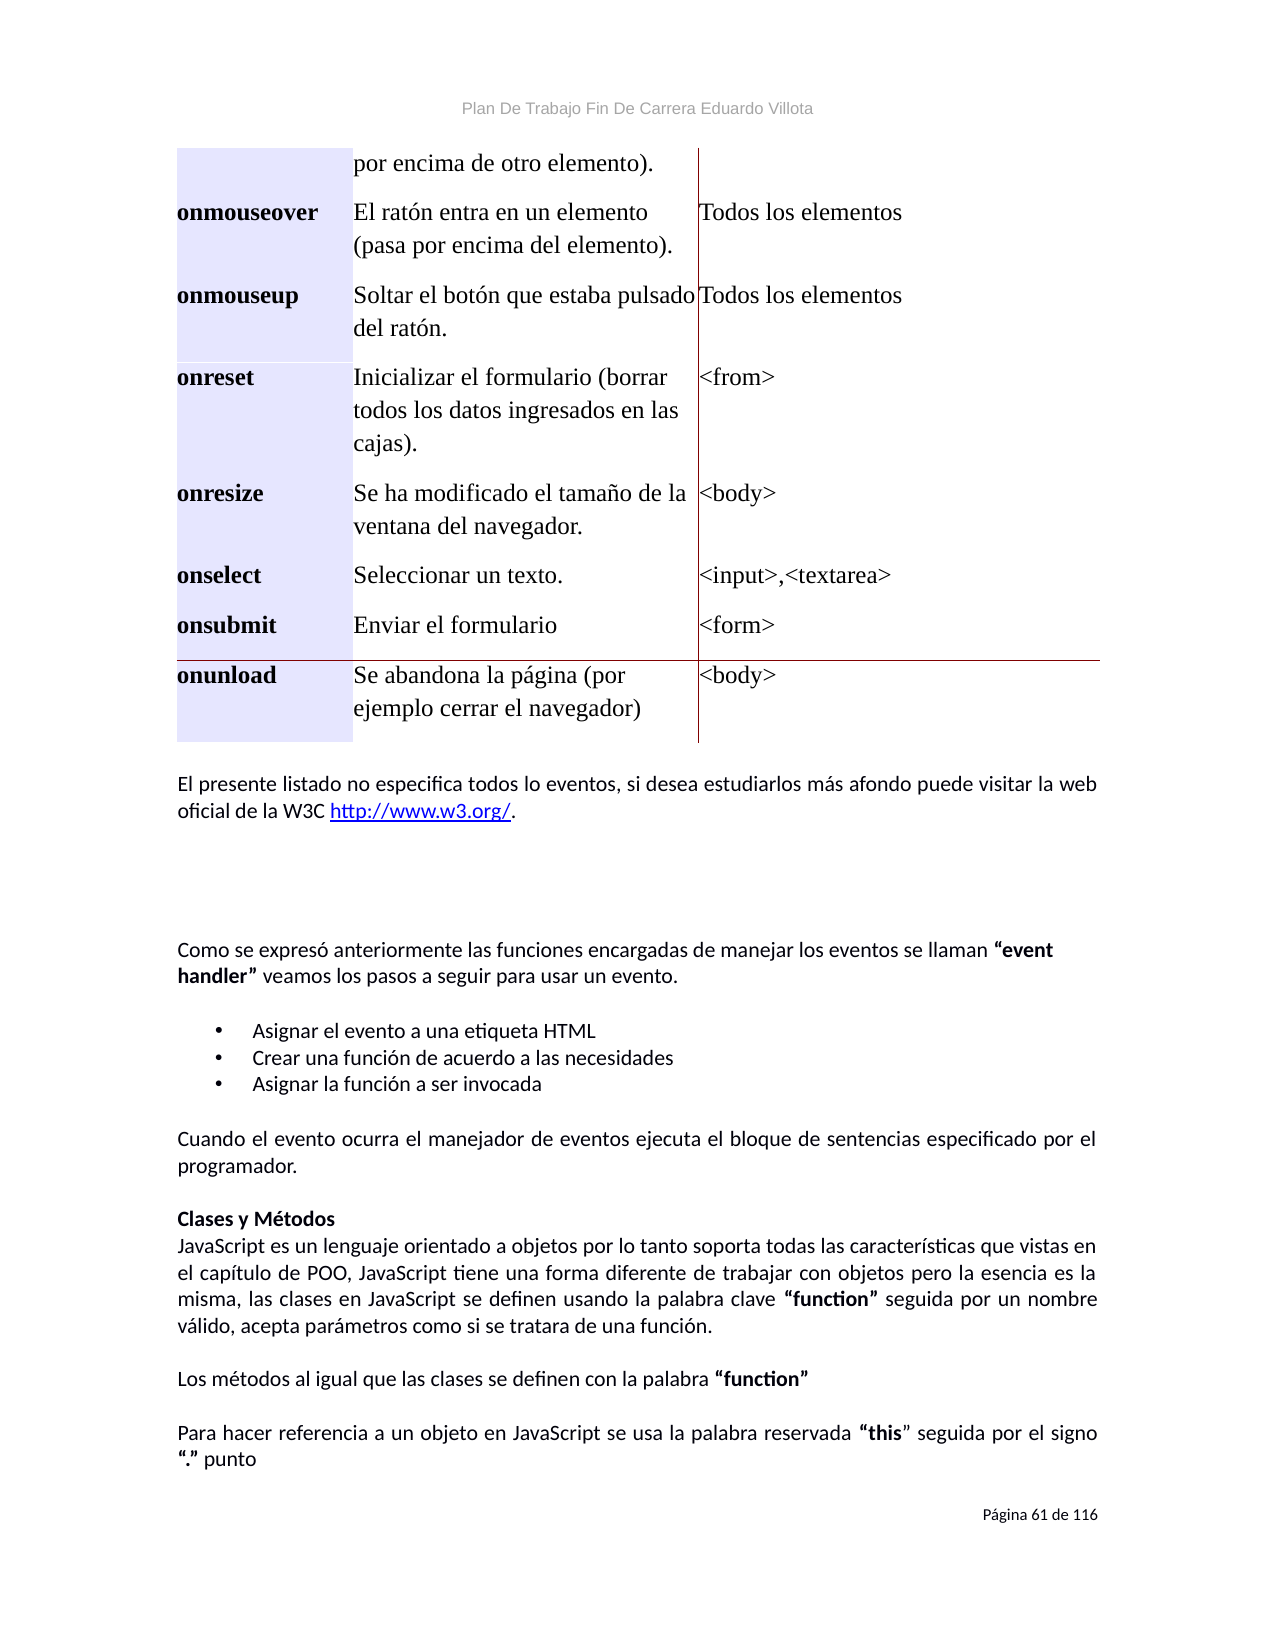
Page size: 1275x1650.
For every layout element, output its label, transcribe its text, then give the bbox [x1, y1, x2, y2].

text Para hacer referencia a un objeto en JavaScript se usa la palabra reservada “this” seguida por el signo “.” punto [177, 1419, 1098, 1472]
table_cell Todos los elementos [699, 197, 1100, 280]
table_cell onunload [177, 661, 353, 742]
table_cell Se ha modificado el tamaño de la ventana del navegador. [353, 478, 698, 561]
table_cell <from> [699, 363, 1100, 478]
list Asignar el evento a una etiqueta HTML [215, 1017, 1098, 1044]
table_cell [699, 148, 1100, 197]
text El presente listado no especifica todos lo eventos, si desea estudiarlos más afondo puede visitar la web oficial de la W3C http://www.w3.org/. [177, 771, 1098, 824]
text Cuando el evento ocurra el manejador de eventos ejecuta el bloque de sentencias especificado por el programador. [177, 1125, 1098, 1179]
table_cell onmouseover [177, 197, 353, 280]
text JavaScript es un lenguaje orientado a objetos por lo tanto soporta todas las características que vistas en el capítulo de POO, JavaScript tiene una forma diferente de trabajar con objetos pero la esencia es la misma, las clases en JavaScript se definen usando la palabra clave “function” seguida por un nombre válido, acepta parámetros como si se tratara de una función. [177, 1232, 1098, 1339]
table_cell onmouseup [177, 280, 353, 362]
table_cell <body> [699, 661, 1100, 742]
table_cell Soltar el botón que estaba pulsado del ratón. [353, 280, 698, 362]
table_cell Enviar el formulario [353, 610, 698, 660]
table_cell onreset [177, 363, 353, 478]
text Los métodos al igual que las clases se definen con la palabra “function” [177, 1365, 1098, 1392]
table_cell El ratón entra en un elemento (pasa por encima del elemento). [353, 197, 698, 280]
table_cell <input>,<textarea> [699, 561, 1100, 610]
table_cell onselect [177, 561, 353, 610]
list Crear una función de acuerdo a las necesidades [215, 1044, 1098, 1071]
table_cell por encima de otro elemento). [353, 148, 698, 197]
table_cell <body> [699, 478, 1100, 561]
table_cell onsubmit [177, 610, 353, 660]
table_cell <form> [699, 610, 1100, 660]
text Como se expresó anteriormente las funciones encargadas de manejar los eventos se llaman “event handler” veamos los pasos a seguir para usar un evento. [177, 936, 1098, 989]
table_cell onresize [177, 478, 353, 561]
table_cell [177, 148, 353, 197]
table_cell Seleccionar un texto. [353, 561, 698, 610]
table_cell Se abandona la página (por ejemplo cerrar el navegador) [353, 661, 698, 742]
text Clases y Métodos [177, 1205, 1098, 1232]
list Asignar la función a ser invocada [215, 1071, 1098, 1097]
table_cell Inicializar el formulario (borrar todos los datos ingresados en las cajas). [353, 363, 698, 478]
table_cell Todos los elementos [699, 280, 1100, 362]
